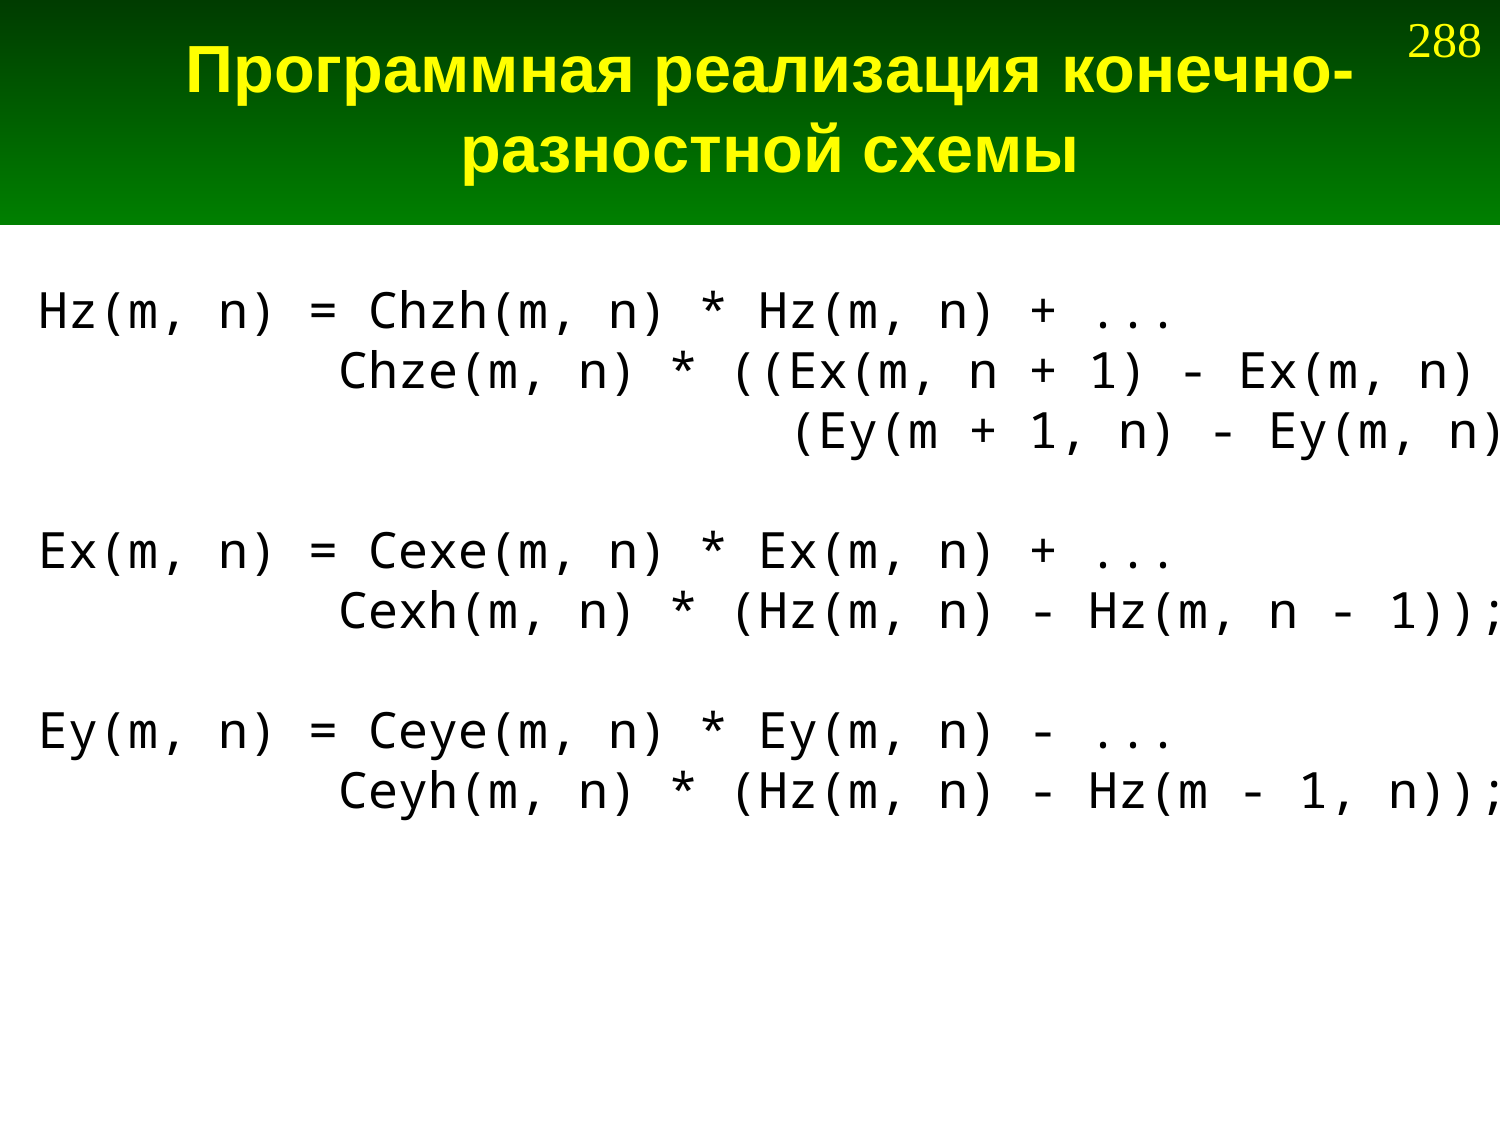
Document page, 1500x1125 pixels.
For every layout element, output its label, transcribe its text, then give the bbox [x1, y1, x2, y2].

title Программная реализация конечно-разностной схемы [100, 7, 1441, 204]
text_box Hz(m, n) = Chzh(m, n) * Hz(m, n) + ... Chze(m, n) * ((Ex(m, n + 1) - Ex(m, n) -... (Ey(m + 1, n) - Ey(m, n))); Ex(m, n) = Cexe(m, n) * Ex(m, n) + ... Cexh(m, n) * (Hz(m, n) - Hz(m, n - 1)); Ey(m, n) = Ceye(m, n) * Ey(m, n) - ... Ceyh(m, n) * (Hz(m, n) - Hz(m - 1, n)); [23, 271, 1429, 827]
